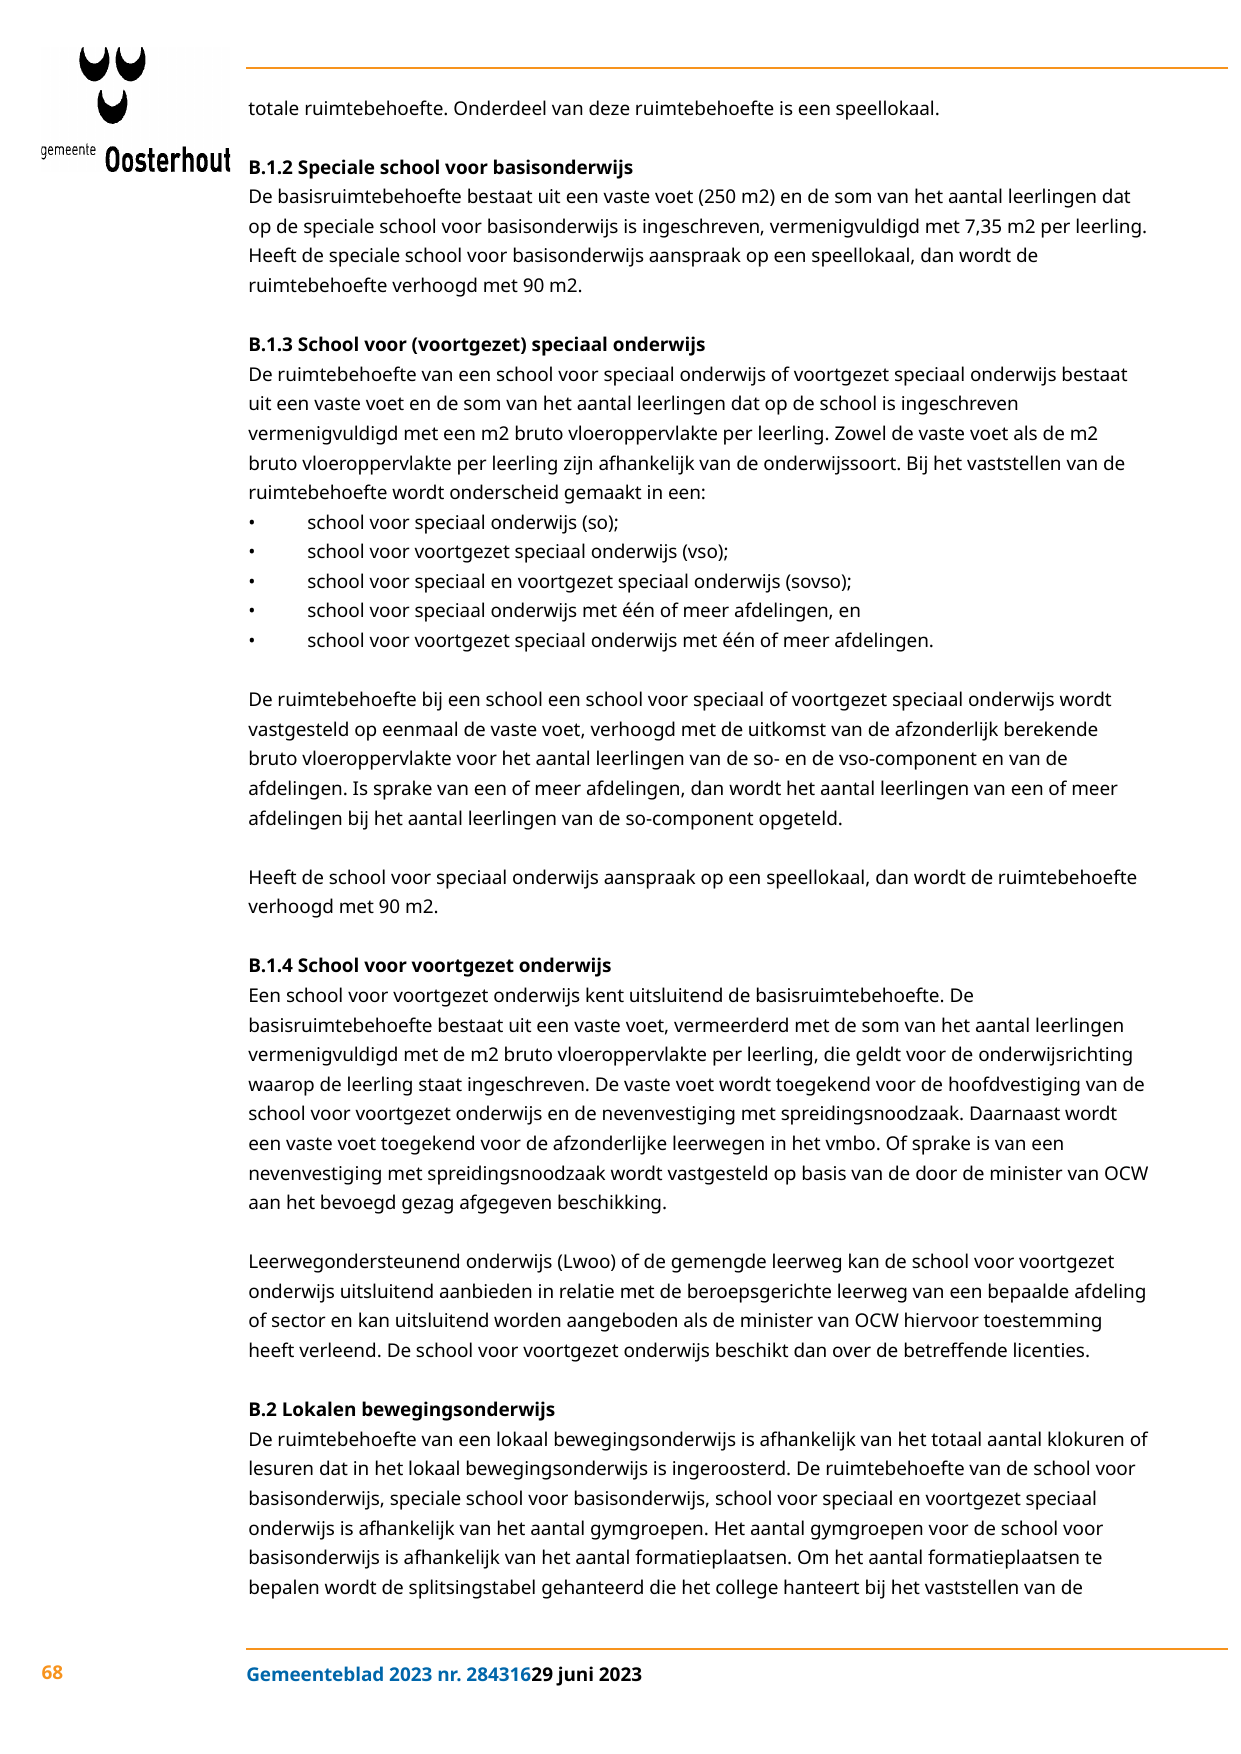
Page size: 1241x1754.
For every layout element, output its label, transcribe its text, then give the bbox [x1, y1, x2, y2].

text Een school voor voortgezet onderwijs kent uitsluitend de basisruimtebehoefte. De basisruimtebehoefte bestaat uit een vaste voet, vermeerderd met de som van het aantal leerlingen vermenigvuldigd met de m2 bruto vloeroppervlakte per leerling, die geldt voor de onderwijsrichting waarop de leerling staat ingeschreven. De vaste voet wordt toegekend voor de hoofdvestiging van de school voor voortgezet onderwijs en de nevenvestiging met spreidingsnoodzaak. Daarnaast wordt een vaste voet toegekend voor de afzonderlijke leerwegen in het vmbo. Of sprake is van een nevenvestiging met spreidingsnoodzaak wordt vastgesteld op basis van de door de minister van OCW aan het bevoegd gezag afgegeven beschikking. [248, 982, 1152, 1215]
text B.1.4 School voor voortgezet onderwijs [248, 953, 1152, 978]
text B.1.2 Speciale school voor basisonderwijs [248, 154, 1152, 180]
text B.2 Lokalen bewegingsonderwijs [248, 1396, 1152, 1422]
text De ruimtebehoefte bij een school een school voor speciaal of voortgezet speciaal onderwijs wordt vastgesteld op eenmaal de vaste voet, verhoogd met de uitkomst van de afzonderlijk berekende bruto vloeroppervlakte voor het aantal leerlingen van de so- en de vso-component en van de afdelingen. Is sprake van een of meer afdelingen, dan wordt het aantal leerlingen van een of meer afdelingen bij het aantal leerlingen van de so-component opgeteld. [248, 686, 1152, 831]
list school voor speciaal en voortgezet speciaal onderwijs (sovso); [248, 568, 1152, 594]
text Leerwegondersteunend onderwijs (Lwoo) of de gemengde leerweg kan de school voor voortgezet onderwijs uitsluitend aanbieden in relatie met de beroepsgerichte leerweg van een bepaalde afdeling of sector en kan uitsluitend worden aangeboden als de minister van OCW hiervoor toestemming heeft verleend. De school voor voortgezet onderwijs beschikt dan over de betreffende licenties. [248, 1248, 1152, 1363]
text B.1.3 School voor (voortgezet) speciaal onderwijs [248, 331, 1152, 357]
text totale ruimtebehoefte. Onderdeel van deze ruimtebehoefte is een speellokaal. [248, 95, 1152, 121]
text De ruimtebehoefte van een lokaal bewegingsonderwijs is afhankelijk van het totaal aantal klokuren of lesuren dat in het lokaal bewegingsonderwijs is ingeroosterd. De ruimtebehoefte van de school voor basisonderwijs, speciale school voor basisonderwijs, school voor speciaal en voortgezet speciaal onderwijs is afhankelijk van het aantal gymgroepen. Het aantal gymgroepen voor de school voor basisonderwijs is afhankelijk van het aantal formatieplaatsen. Om het aantal formatieplaatsen te bepalen wordt de splitsingstabel gehanteerd die het college hanteert bij het vaststellen van de [248, 1426, 1152, 1600]
text De ruimtebehoefte van een school voor speciaal onderwijs of voortgezet speciaal onderwijs bestaat uit een vaste voet en de som van het aantal leerlingen dat op de school is ingeschreven vermenigvuldigd met een m2 bruto vloeroppervlakte per leerling. Zowel de vaste voet als de m2 bruto vloeroppervlakte per leerling zijn afhankelijk van de onderwijssoort. Bij het vaststellen van de ruimtebehoefte wordt onderscheid gemaakt in een: [248, 361, 1152, 505]
list school voor speciaal onderwijs (so); [248, 509, 1152, 535]
text De basisruimtebehoefte bestaat uit een vaste voet (250 m2) en de som van het aantal leerlingen dat op de speciale school voor basisonderwijs is ingeschreven, vermenigvuldigd met 7,35 m2 per leerling. Heeft de speciale school voor basisonderwijs aanspraak op een speellokaal, dan wordt de ruimtebehoefte verhoogd met 90 m2. [248, 183, 1152, 298]
list school voor speciaal onderwijs met één of meer afdelingen, en [248, 598, 1152, 623]
list school voor voortgezet speciaal onderwijs met één of meer afdelingen. [248, 627, 1152, 653]
picture [41, 47, 231, 172]
list school voor voortgezet speciaal onderwijs (vso); [248, 538, 1152, 564]
text Heeft de school voor speciaal onderwijs aanspraak op een speellokaal, dan wordt de ruimtebehoefte verhoogd met 90 m2. [248, 864, 1152, 919]
